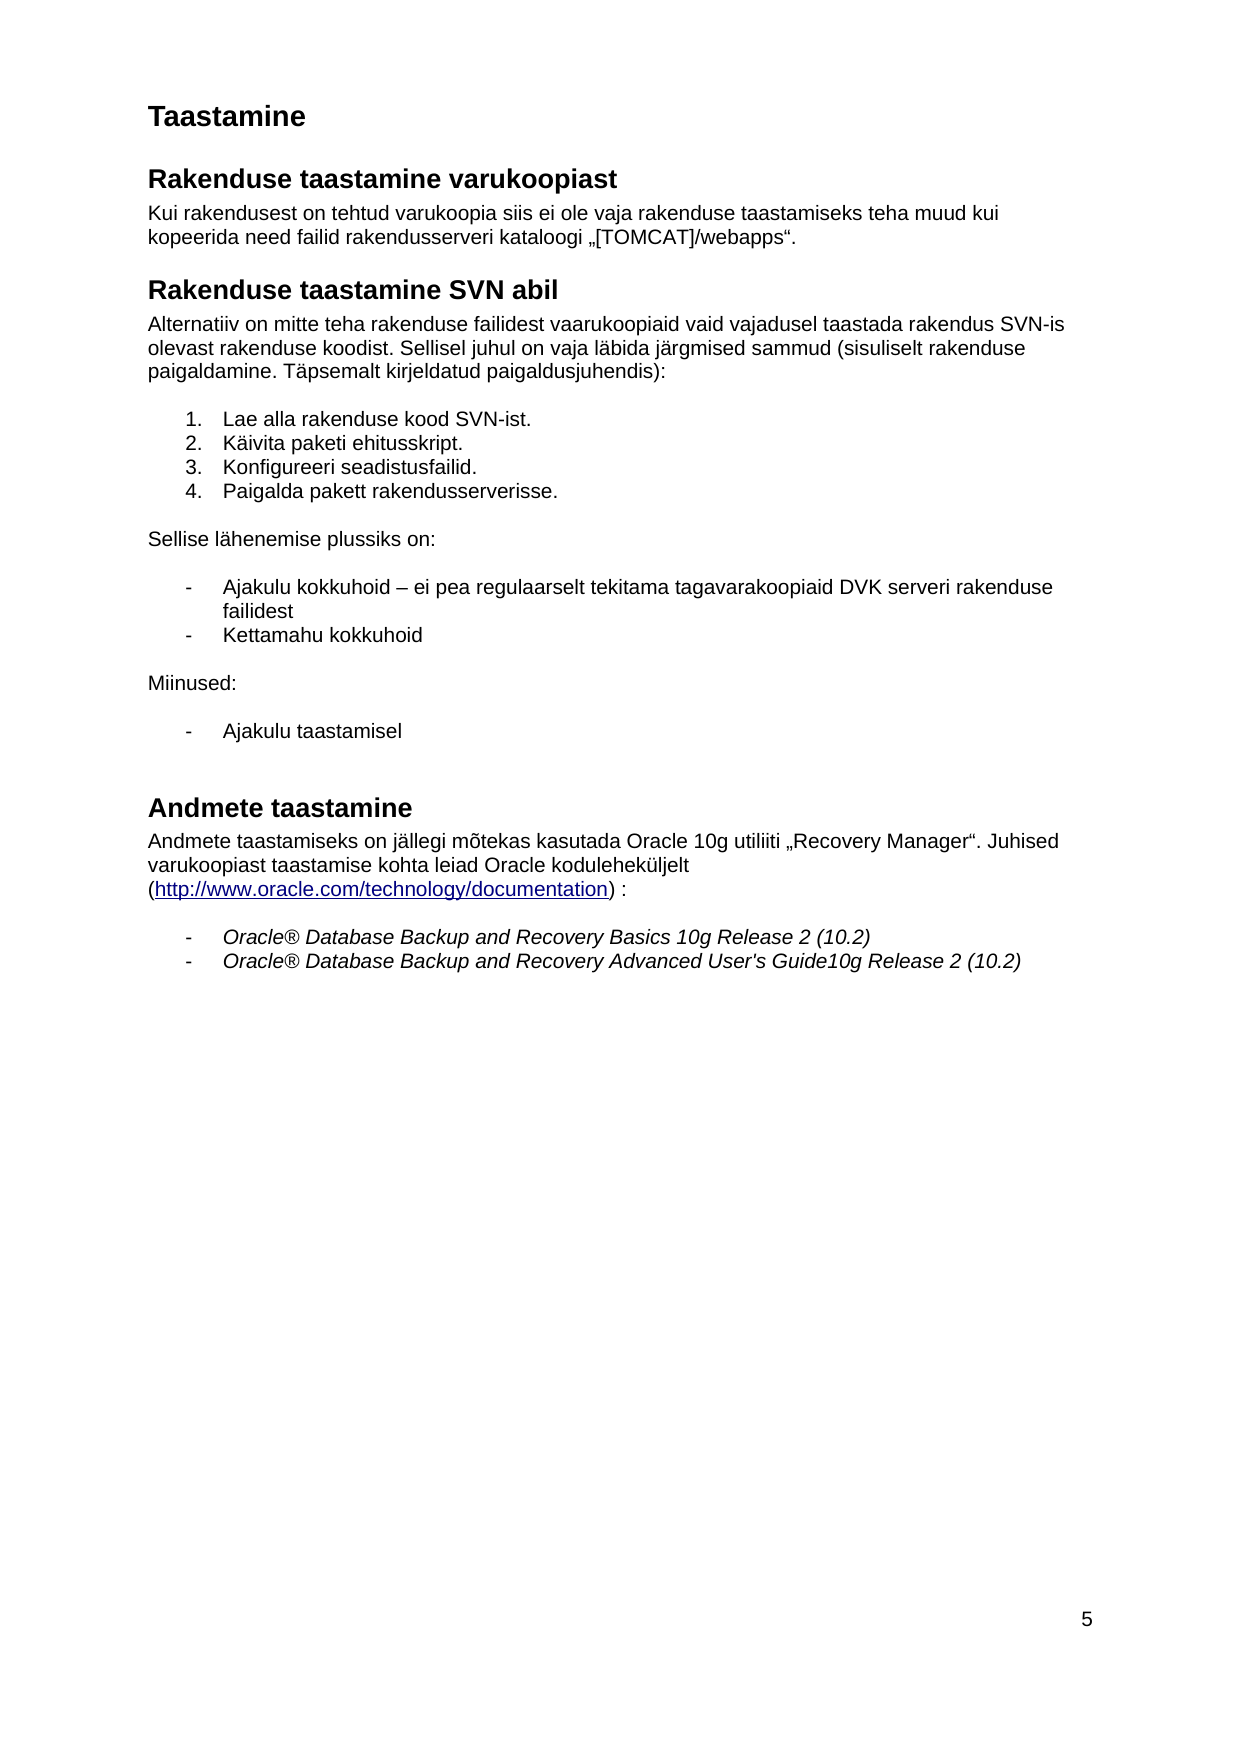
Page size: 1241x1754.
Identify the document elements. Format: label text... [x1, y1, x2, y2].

list Kettamahu kokkuhoid [185, 623, 1093, 647]
subtitle Taastamine [148, 99, 1093, 132]
text Andmete taastamiseks on jällegi mõtekas kasutada Oracle 10g utiliiti „Recovery Manager“. Juhised varukoopiast taastamise kohta leiad Oracle koduleheküljelt (http://www.oracle.com/technology/documentation) : [148, 829, 1093, 901]
list Oracle® Database Backup and Recovery Basics 10g Release 2 (10.2) [185, 925, 1093, 949]
list Paigalda pakett rakendusserverisse. [185, 479, 1093, 503]
subtitle Rakenduse taastamine SVN abil [148, 274, 1093, 305]
list Konfigureeri seadistusfailid. [185, 455, 1093, 479]
text Kui rakendusest on tehtud varukoopia siis ei ole vaja rakenduse taastamiseks teha muud kui kopeerida need failid rakendusserveri kataloogi „[TOMCAT]/webapps“. [148, 201, 1093, 249]
subtitle Andmete taastamine [148, 792, 1093, 823]
list Ajakulu kokkuhoid – ei pea regulaarselt tekitama tagavarakoopiaid DVK serveri rakenduse failidest [185, 575, 1093, 623]
subtitle Rakenduse taastamine varukoopiast [148, 163, 1093, 195]
text Miinused: [148, 671, 1093, 695]
list Lae alla rakenduse kood SVN-ist. [185, 407, 1093, 431]
list Käivita paketi ehitusskript. [185, 431, 1093, 455]
list Oracle® Database Backup and Recovery Advanced User's Guide10g Release 2 (10.2) [185, 949, 1093, 973]
list Ajakulu taastamisel [185, 719, 1093, 743]
text Alternatiiv on mitte teha rakenduse failidest vaarukoopiaid vaid vajadusel taastada rakendus SVN-is olevast rakenduse koodist. Sellisel juhul on vaja läbida järgmised sammud (sisuliselt rakenduse paigaldamine. Täpsemalt kirjeldatud paigaldusjuhendis): [148, 311, 1093, 383]
text Sellise lähenemise plussiks on: [148, 527, 1093, 551]
